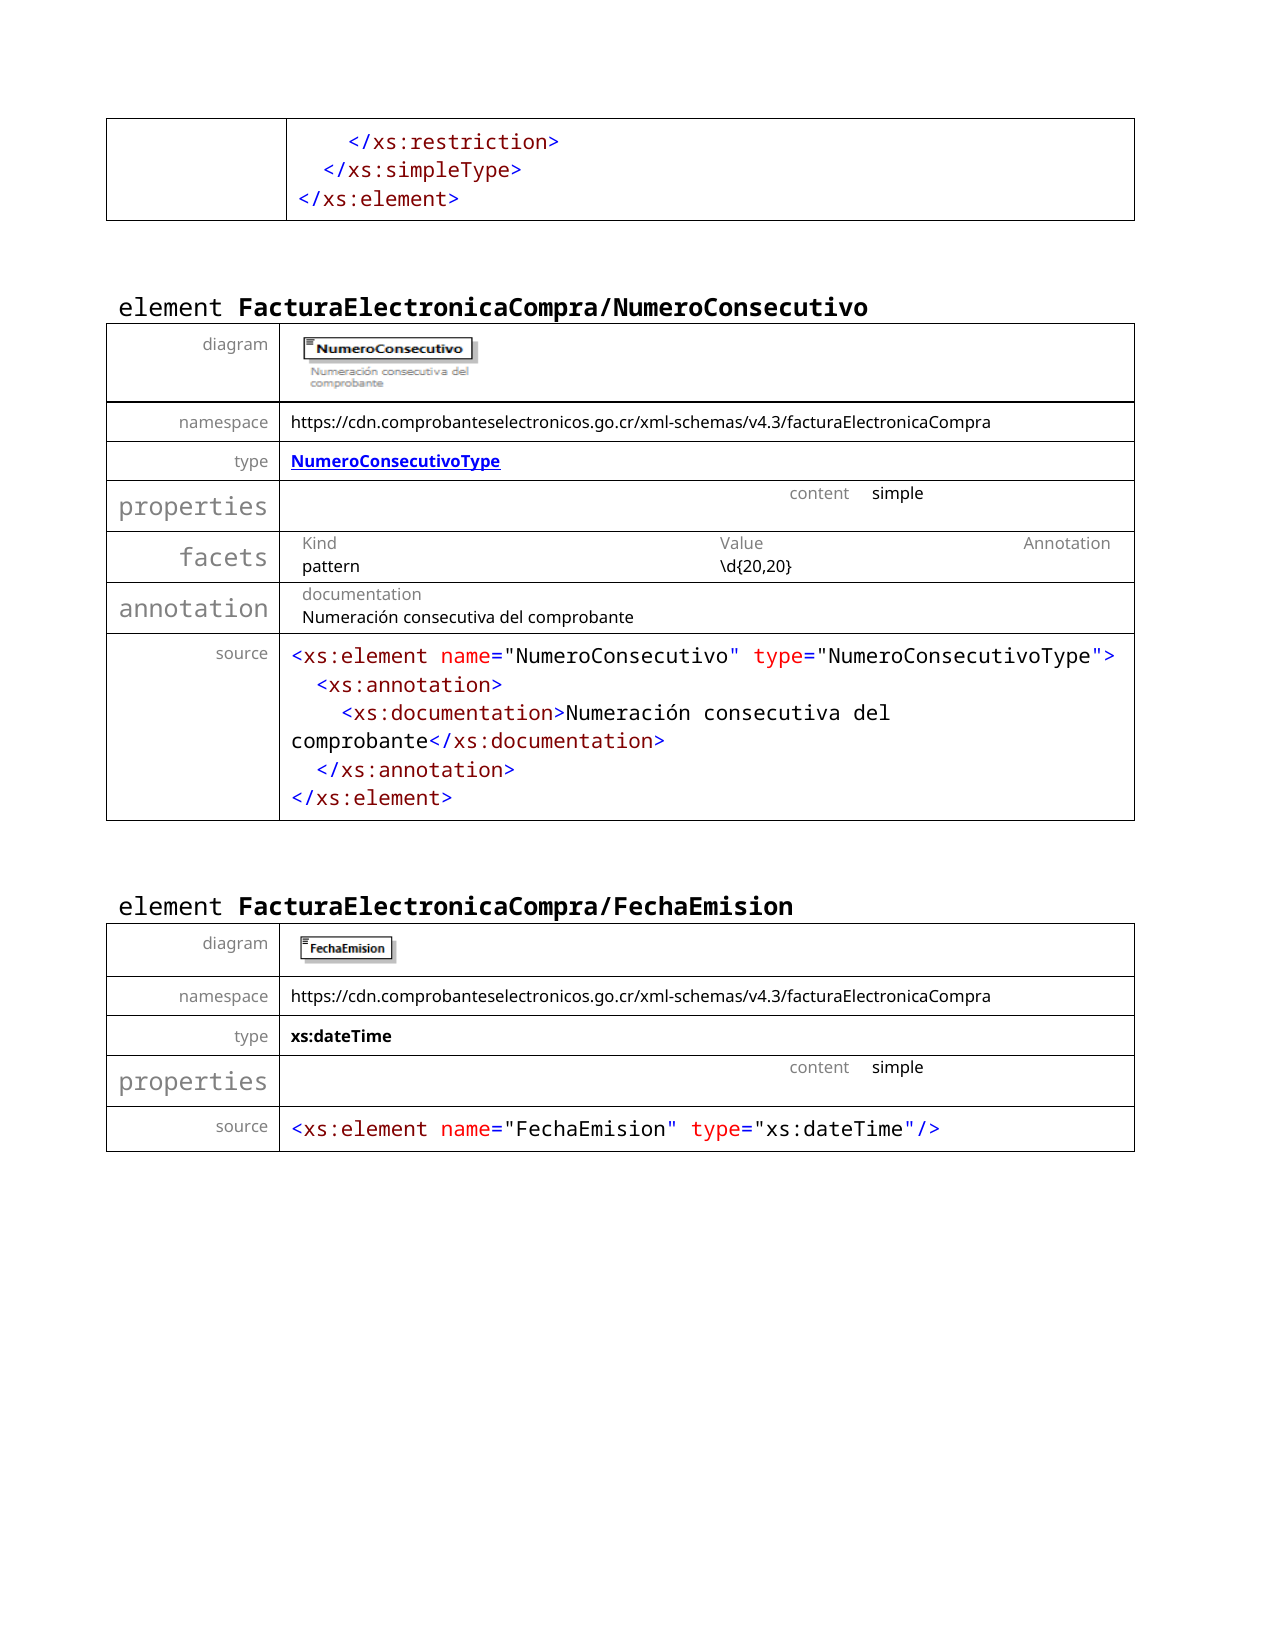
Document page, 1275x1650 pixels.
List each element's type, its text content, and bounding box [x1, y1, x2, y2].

table_cell <xs:element name="NumeroConsecutivo" type="NumeroConsecutivoType"> <xs:annotation> <xs:documentation>Numeración consecutiva del comprobante</xs:documentation> </xs:annotation> </xs:element> [280, 634, 1134, 820]
table_header [280, 924, 1134, 976]
table_cell [280, 532, 1134, 582]
table_cell \d{20,20} [709, 555, 1012, 577]
table_cell [107, 119, 286, 220]
table_header diagram [107, 924, 279, 976]
table_cell namespace [107, 977, 279, 1015]
table_cell NumeroConsecutivoType [280, 442, 1134, 480]
table_cell xs:dateTime [280, 1016, 1134, 1055]
table_cell https://cdn.comprobanteselectronicos.go.cr/xml-schemas/v4.3/facturaElectronicaCompra [280, 977, 1134, 1015]
table_header Kind [291, 532, 709, 555]
table_cell [280, 481, 1134, 531]
table_cell pattern [291, 555, 709, 577]
table_cell </xs:restriction> </xs:simpleType> </xs:element> [287, 119, 1134, 220]
table_cell source [107, 634, 279, 820]
text element FacturaElectronicaCompra/FechaEmision [118, 889, 1157, 923]
picture [290, 931, 407, 969]
table_cell <xs:element name="FechaEmision" type="xs:dateTime"/> [280, 1107, 1134, 1151]
table_cell facets [107, 532, 279, 582]
table_cell type [107, 442, 279, 480]
table_header content [291, 481, 861, 504]
table_cell https://cdn.comprobanteselectronicos.go.cr/xml-schemas/v4.3/facturaElectronicaCompra [280, 403, 1134, 441]
table_cell [280, 583, 1134, 632]
table_cell namespace [107, 403, 279, 441]
table_cell Numeración consecutiva del comprobante [291, 605, 1134, 628]
table_header documentation [291, 583, 1134, 605]
table_cell [1012, 555, 1134, 577]
picture [290, 332, 492, 394]
table_header diagram [107, 324, 279, 401]
table_header [280, 324, 1134, 401]
table_cell properties [107, 481, 279, 531]
table_header simple [861, 481, 1134, 504]
table_cell type [107, 1016, 279, 1055]
table_header content [291, 1056, 861, 1078]
table_header simple [861, 1056, 1134, 1078]
table_cell [280, 1056, 1134, 1106]
table_cell source [107, 1107, 279, 1151]
table_cell annotation [107, 583, 279, 632]
table_header Annotation [1012, 532, 1134, 555]
text element FacturaElectronicaCompra/NumeroConsecutivo [118, 289, 1157, 323]
table_header Value [709, 532, 1012, 555]
table_cell properties [107, 1056, 279, 1106]
